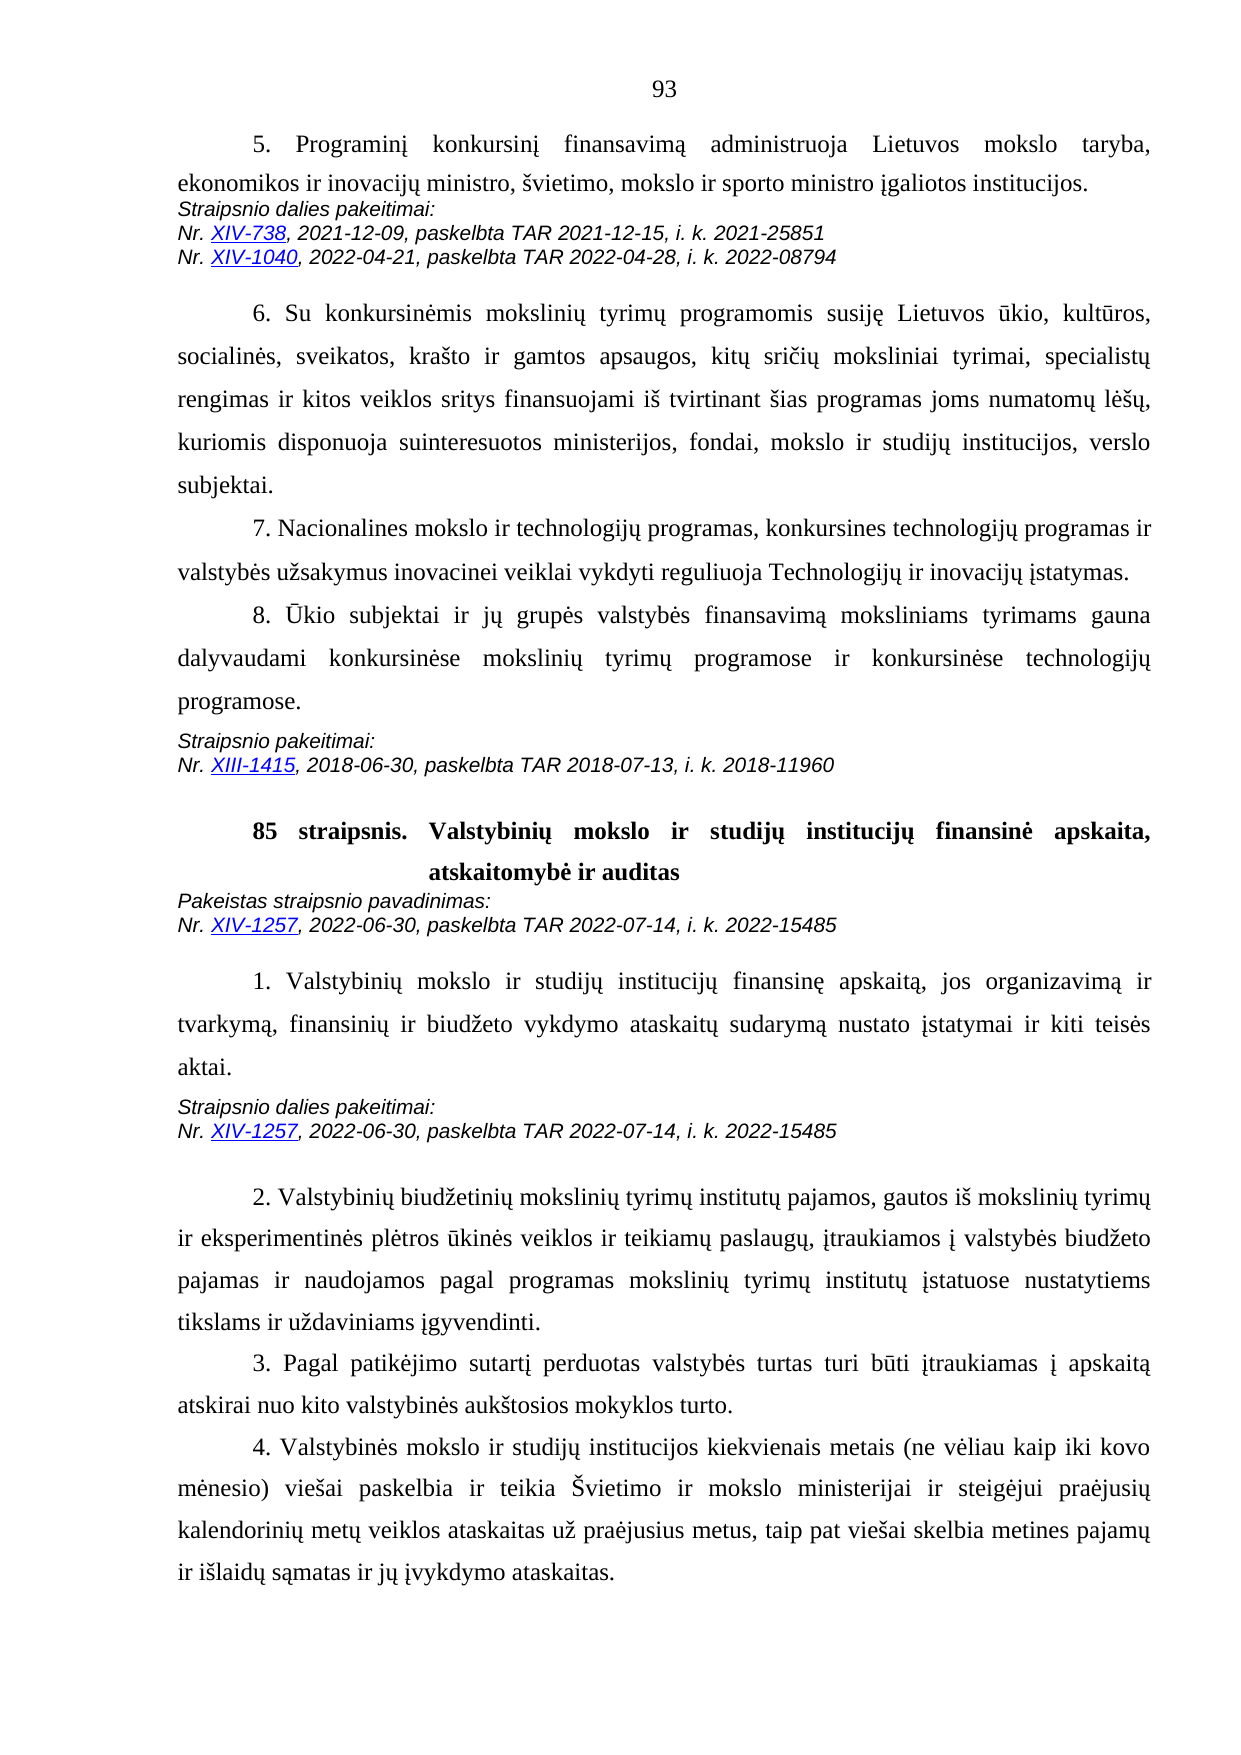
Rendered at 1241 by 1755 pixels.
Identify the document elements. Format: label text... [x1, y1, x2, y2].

text Straipsnio dalies pakeitimai: [177, 197, 1152, 221]
text 85 straipsnis. Valstybinių mokslo ir studijų institucijų finansinė apskaita, atskaitomybė ir auditas [252, 806, 1152, 889]
text 1. Valstybinių mokslo ir studijų institucijų finansinę apskaitą, jos organizavimą ir tvarkymą, finansinių ir biudžeto vykdymo ataskaitų sudarymą nustato įstatymai ir kiti teisės aktai. [177, 966, 1152, 1081]
text 2. Valstybinių biudžetinių mokslinių tyrimų institutų pajamos, gautos iš mokslinių tyrimų ir eksperimentinės plėtros ūkinės veiklos ir teikiamų paslaugų, įtraukiamos į valstybės biudžeto pajamas ir naudojamos pagal programas mokslinių tyrimų institutų įstatuose nustatytiems tikslams ir uždaviniams įgyvendinti. [177, 1172, 1152, 1338]
text 3. Pagal patikėjimo sutartį perduotas valstybės turtas turi būti įtraukiamas į apskaitą atskirai nuo kito valstybinės aukštosios mokyklos turto. [177, 1338, 1152, 1422]
text Straipsnio pakeitimai: [177, 729, 1152, 753]
text Nr. XIV-1040, 2022-04-21, paskelbta TAR 2022-04-28, i. k. 2022-08794 [177, 245, 1152, 269]
text Pakeistas straipsnio pavadinimas: [177, 889, 1152, 913]
text 8. Ūkio subjektai ir jų grupės valstybės finansavimą moksliniams tyrimams gauna dalyvaudami konkursinėse mokslinių tyrimų programose ir konkursinėse technologijų programose. [177, 600, 1152, 715]
text 5. Programinį konkursinį finansavimą administruoja Lietuvos mokslo taryba, ekonomikos ir inovacijų ministro, švietimo, mokslo ir sporto ministro įgaliotos institucijos. [177, 118, 1152, 197]
text 7. Nacionalines mokslo ir technologijų programas, konkursines technologijų programas ir valstybės užsakymus inovacinei veiklai vykdyti reguliuoja Technologijų ir inovacijų įstatymas. [177, 513, 1152, 585]
text Nr. XIV-1257, 2022-06-30, paskelbta TAR 2022-07-14, i. k. 2022-15485 [177, 913, 1152, 937]
text Nr. XIV-1257, 2022-06-30, paskelbta TAR 2022-07-14, i. k. 2022-15485 [177, 1119, 1152, 1143]
text Nr. XIII-1415, 2018-06-30, paskelbta TAR 2018-07-13, i. k. 2018-11960 [177, 753, 1152, 777]
text 4. Valstybinės mokslo ir studijų institucijos kiekvienais metais (ne vėliau kaip iki kovo mėnesio) viešai paskelbia ir teikia Švietimo ir mokslo ministerijai ir steigėjui praėjusių kalendorinių metų veiklos ataskaitas už praėjusius metus, taip pat viešai skelbia metines pajamų ir išlaidų sąmatas ir jų įvykdymo ataskaitas. [177, 1422, 1152, 1588]
text 6. Su konkursinėmis mokslinių tyrimų programomis susiję Lietuvos ūkio, kultūros, socialinės, sveikatos, krašto ir gamtos apsaugos, kitų sričių moksliniai tyrimai, specialistų rengimas ir kitos veiklos sritys finansuojami iš tvirtinant šias programas joms numatomų lėšų, kuriomis disponuoja suinteresuotos ministerijos, fondai, mokslo ir studijų institucijos, verslo subjektai. [177, 298, 1152, 499]
text Straipsnio dalies pakeitimai: [177, 1095, 1152, 1119]
text Nr. XIV-738, 2021-12-09, paskelbta TAR 2021-12-15, i. k. 2021-25851 [177, 221, 1152, 245]
